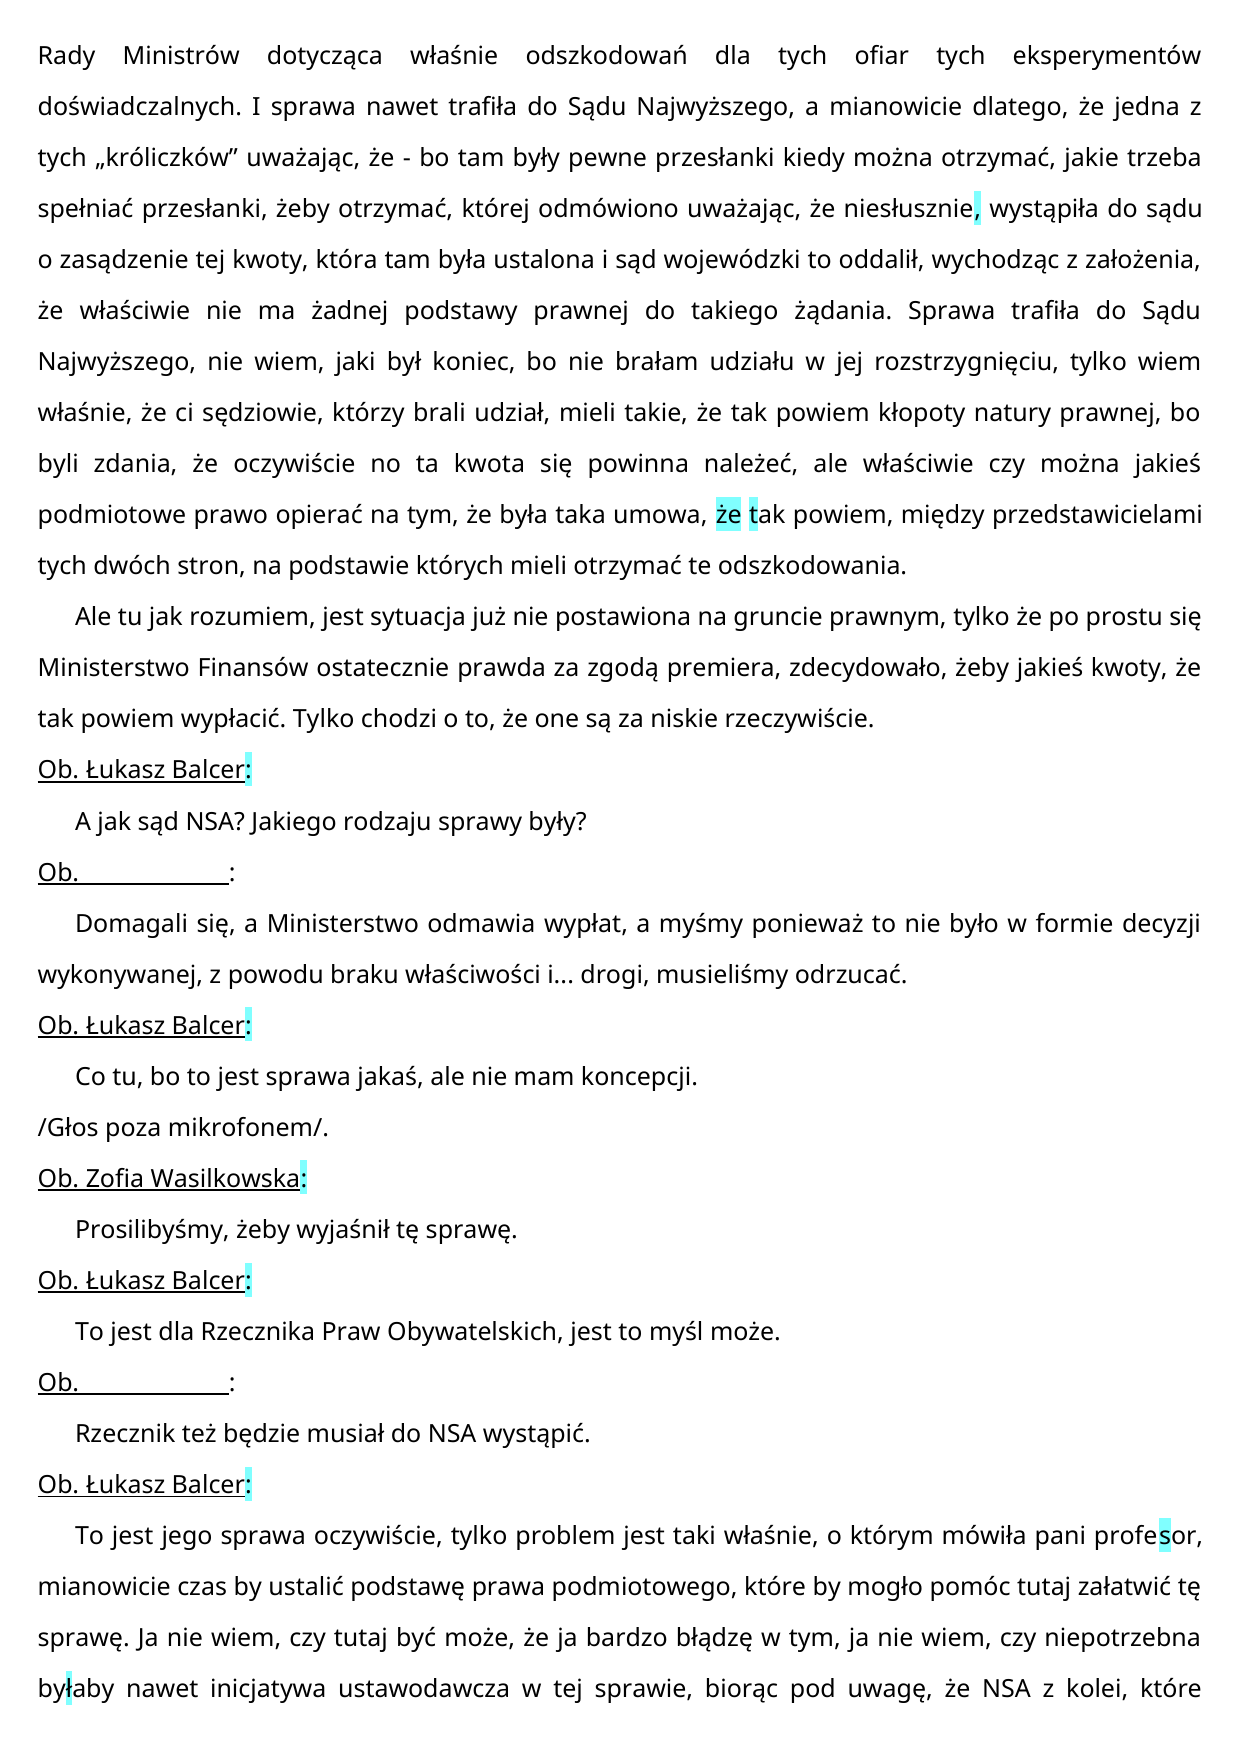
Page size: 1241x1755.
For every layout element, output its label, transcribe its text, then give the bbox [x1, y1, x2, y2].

text Ob. : [37, 854, 1203, 888]
text Rady Ministrów dotycząca właśnie odszkodowań dla tych ofiar tych eksperymentów doświadczalnych. I sprawa nawet trafiła do Sądu Najwyższego, a mianowicie dlatego, że jedna z tych „króliczków” uważając, że - bo tam były pewne przesłanki kiedy można otrzymać, jakie trzeba spełniać przesłanki, żeby otrzymać, której odmówiono uważając, że niesłusznie, wystąpiła do sądu o zasądzenie tej kwoty, która tam była ustalona i sąd wojewódzki to oddalił, wychodząc z założenia, że właściwie nie ma żadnej podstawy prawnej do takiego żądania. Sprawa trafiła do Sądu Najwyższego, nie wiem, jaki był koniec, bo nie brałam udziału w jej rozstrzygnięciu, tylko wiem właśnie, że ci sędziowie, którzy brali udział, mieli takie, że tak powiem kłopoty natury prawnej, bo byli zdania, że oczywiście no ta kwota się powinna należeć, ale właściwie czy można jakieś podmiotowe prawo opierać na tym, że była taka umowa, że tak powiem, między przedstawicielami tych dwóch stron, na podstawie których mieli otrzymać te odszkodowania. [37, 37, 1203, 582]
text Ob. Łukasz Balcer: [37, 1007, 1203, 1041]
text To jest jego sprawa oczywiście, tylko problem jest taki właśnie, o którym mówiła pani profesor, mianowicie czas by ustalić podstawę prawa podmiotowego, które by mogło pomóc tutaj załatwić tę sprawę. Ja nie wiem, czy tutaj być może, że ja bardzo błądzę w tym, ja nie wiem, czy niepotrzebna byłaby nawet inicjatywa ustawodawcza w tej sprawie, biorąc pod uwagę, że NSA z kolei, które [37, 1518, 1203, 1705]
text Ob. : [37, 1364, 1203, 1399]
text Co tu, bo to jest sprawa jakaś, ale nie mam koncepcji. [37, 1058, 1203, 1092]
text Ale tu jak rozumiem, jest sytuacja już nie postawiona na gruncie prawnym, tylko że po prostu się Ministerstwo Finansów ostatecznie prawda za zgodą premiera, zdecydowało, żeby jakieś kwoty, że tak powiem wypłacić. Tylko chodzi o to, że one są za niskie rzeczywiście. [37, 599, 1203, 735]
text Domagali się, a Ministerstwo odmawia wypłat, a myśmy ponieważ to nie było w formie decyzji wykonywanej, z powodu braku właściwości i... drogi, musieliśmy odrzucać. [37, 905, 1203, 990]
text Prosilibyśmy, żeby wyjaśnił tę sprawę. [37, 1211, 1203, 1246]
text A jak sąd NSA? Jakiego rodzaju sprawy były? [37, 803, 1203, 837]
text To jest dla Rzecznika Praw Obywatelskich, jest to myśl może. [37, 1313, 1203, 1348]
text Ob. Łukasz Balcer: [37, 1262, 1203, 1297]
text Rzecznik też będzie musiał do NSA wystąpić. [37, 1416, 1203, 1450]
text Ob. Łukasz Balcer: [37, 752, 1203, 786]
text Ob. Zofia Wasilkowska: [37, 1160, 1203, 1194]
text /Głos poza mikrofonem/. [37, 1109, 1203, 1143]
text Ob. Łukasz Balcer: [37, 1467, 1203, 1501]
